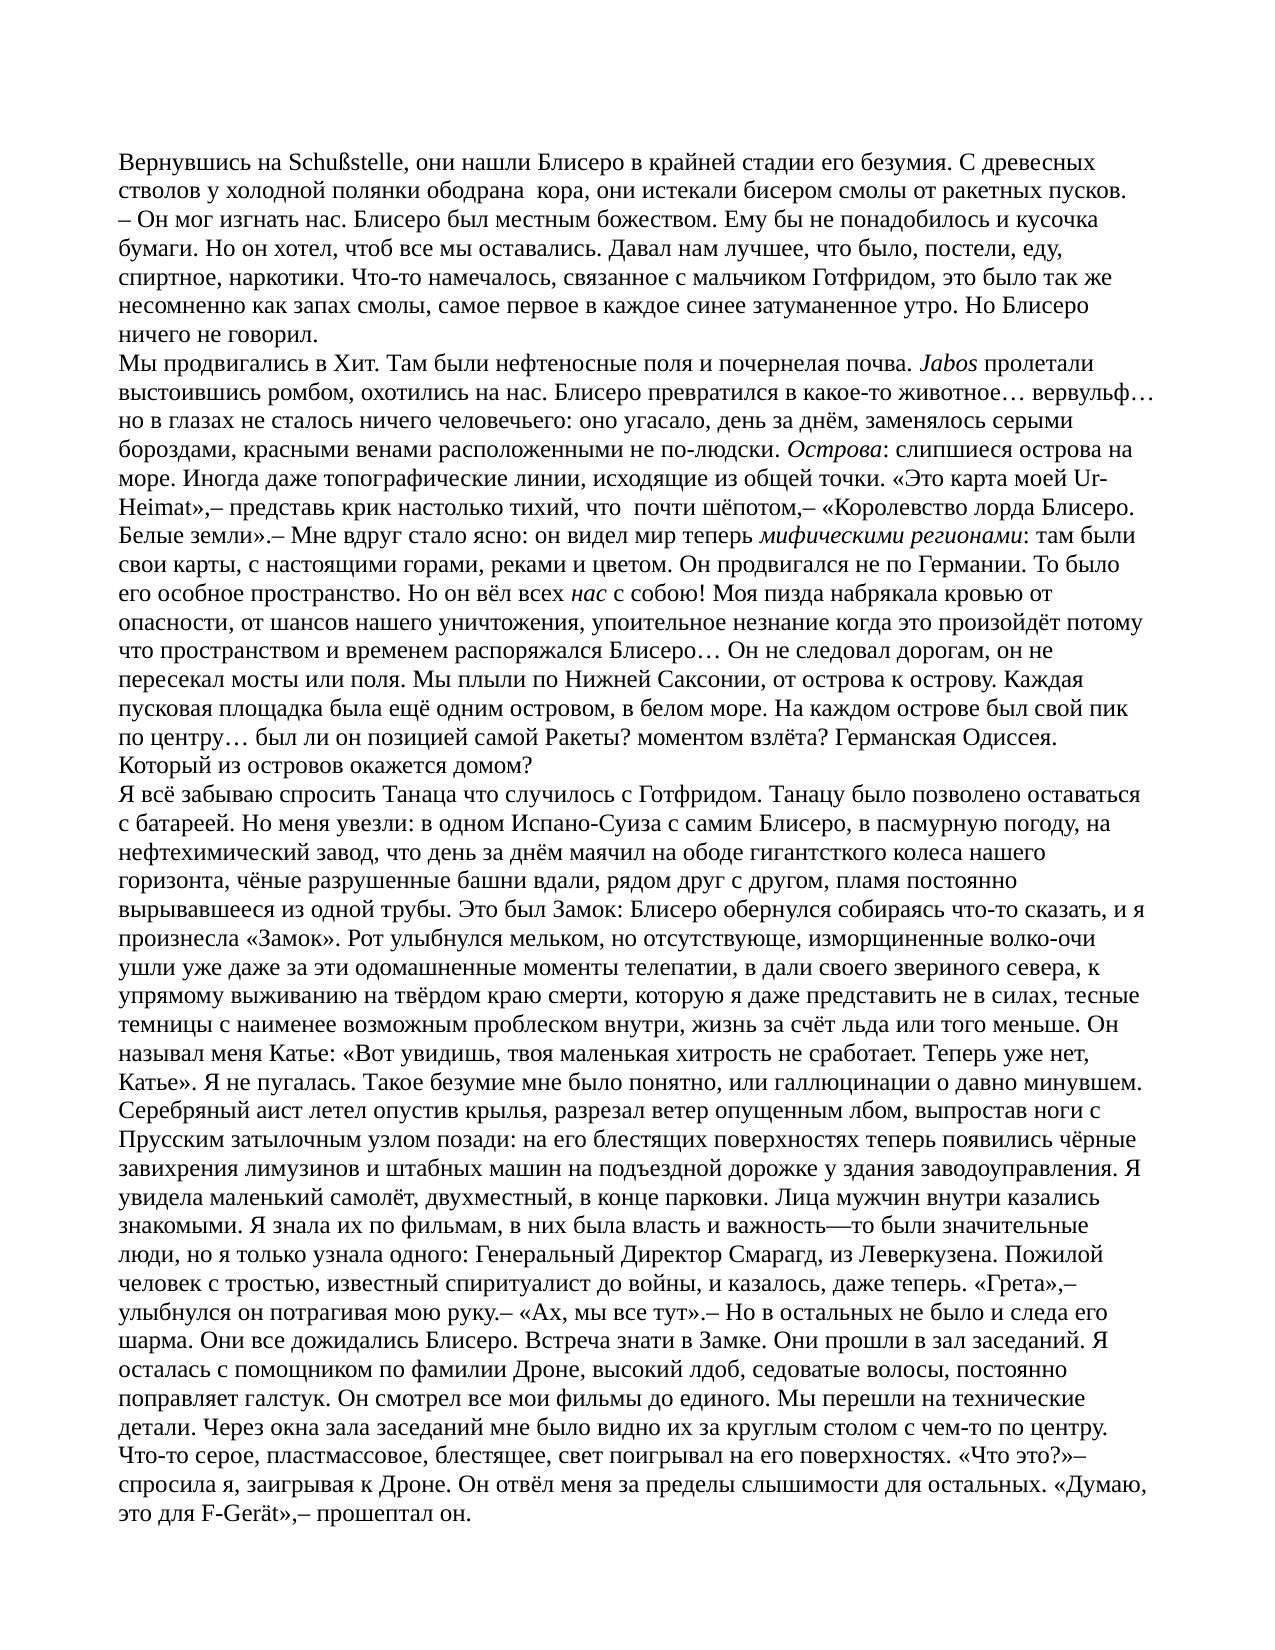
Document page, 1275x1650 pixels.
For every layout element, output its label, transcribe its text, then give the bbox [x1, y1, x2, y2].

text Мы продвигались в Хит. Там были нефтеносные поля и почернелая почва. Jabos пролетали выстоившись ромбом, охотились на нас. Блисеро превратился в какое-то животное… вервульф… но в глазах не сталось ничего человечьего: оно угасало, день за днём, заменялось серыми бороздами, красными венами расположенными не по-людски. Острова: слипшиеся острова на море. Иногда даже топографические линии, исходящие из общей точки. «Это карта моей Ur-Heimat»,– представь крик настолько тихий, что почти шёпотом,– «Королевство лорда Блисеро. Белые земли».– Мне вдруг стало ясно: он видел мир теперь мифическими регионами: там были свои карты, с настоящими горами, реками и цветом. Он продвигался не по Германии. То было его особное пространство. Но он вёл всех нас с собою! Моя пизда набрякала кровью от опасности, от шансов нашего уничтожения, упоительное незнание когда это произойдёт потому что пространством и временем распоряжался Блисеро… Он не следовал дорогам, он не пересекал мосты или поля. Мы плыли по Нижней Саксонии, от острова к острову. Каждая пусковая площадка была ещё одним островом, в белом море. На каждом острове был свой пик по центру… был ли он позицией самой Ракеты? моментом взлёта? Германская Одиссея. Который из островов окажется домом? [118, 348, 1157, 779]
text Я всё забываю спросить Танаца что случилось с Готфридом. Танацу было позволено оставаться с батареей. Но меня увезли: в одном Испано-Суиза с самим Блисеро, в пасмурную погоду, на нефтехимический завод, что день за днём маячил на ободе гигантсткого колеса нашего горизонта, чёные разрушенные башни вдали, рядом друг с другом, пламя постоянно вырывавшееся из одной трубы. Это был Замок: Блисеро обернулся собираясь что-то сказать, и я произнесла «Замок». Рот улыбнулся мельком, но отсутствующе, изморщиненные волко-очи ушли уже даже за эти одомашненные моменты телепатии, в дали своего звериного севера, к упрямому выживанию на твёрдом краю смерти, которую я даже представить не в силах, тесные темницы с наименее возможным проблеском внутри, жизнь за счёт льда или того меньше. Он называл меня Катье: «Вот увидишь, твоя маленькая хитрость не сработает. Теперь уже нет, Катье». Я не пугалась. Такое безумие мне было понятно, или галлюцинации о давно минувшем. Серебряный аист летел опустив крылья, разрезал ветер опущенным лбом, выпростав ноги с Прусским затылочным узлом позади: на его блестящих поверхностях теперь появились чёрные завихрения лимузинов и штабных машин на подъездной дорожке у здания заводоуправления. Я увидела маленький самолёт, двухместный, в конце парковки. Лица мужчин внутри казались знакомыми. Я знала их по фильмам, в них была власть и важность—то были значительные люди, но я только узнала одного: Генеральный Директор Смарагд, из Леверкузена. Пожилой человек с тростью, известный спиритуалист до войны, и казалось, даже теперь. «Грета»,– улыбнулся он потрагивая мою руку.– «Ах, мы все тут».– Но в остальных не было и следа его шарма. Они все дожидались Блисеро. Встреча знати в Замке. Они прошли в зал заседаний. Я осталась с помощником по фамилии Дроне, высокий лдоб, седоватые волосы, постоянно поправляет галстук. Он смотрел все мои фильмы до единого. Мы перешли на технические детали. Через окна зала заседаний мне было видно их за круглым столом с чем-то по центру. Что-то серое, пластмассовое, блестящее, свет поигрывал на его поверхностях. «Что это?»– спросила я, заигрывая к Дроне. Он отвёл меня за пределы слышимости для остальных. «Думаю, это для F-Gerät»,– прошептал он. [118, 779, 1157, 1527]
text – Он мог изгнать нас. Блисеро был местным божеством. Ему бы не понадобилось и кусочка бумаги. Но он хотел, чтоб все мы оставались. Давал нам лучшее, что было, постели, еду, спиртное, наркотики. Что-то намечалось, связанное с мальчиком Готфридом, это было так же несомненно как запах смолы, самое первое в каждое синее затуманенное утро. Но Блисеро ничего не говорил. [118, 204, 1157, 348]
text Вернувшись на Schußstelle, они нашли Блисеро в крайней стадии его безумия. С древесных стволов у холодной полянки ободрана кора, они истекали бисером смолы от ракетных пусков. [118, 147, 1157, 204]
